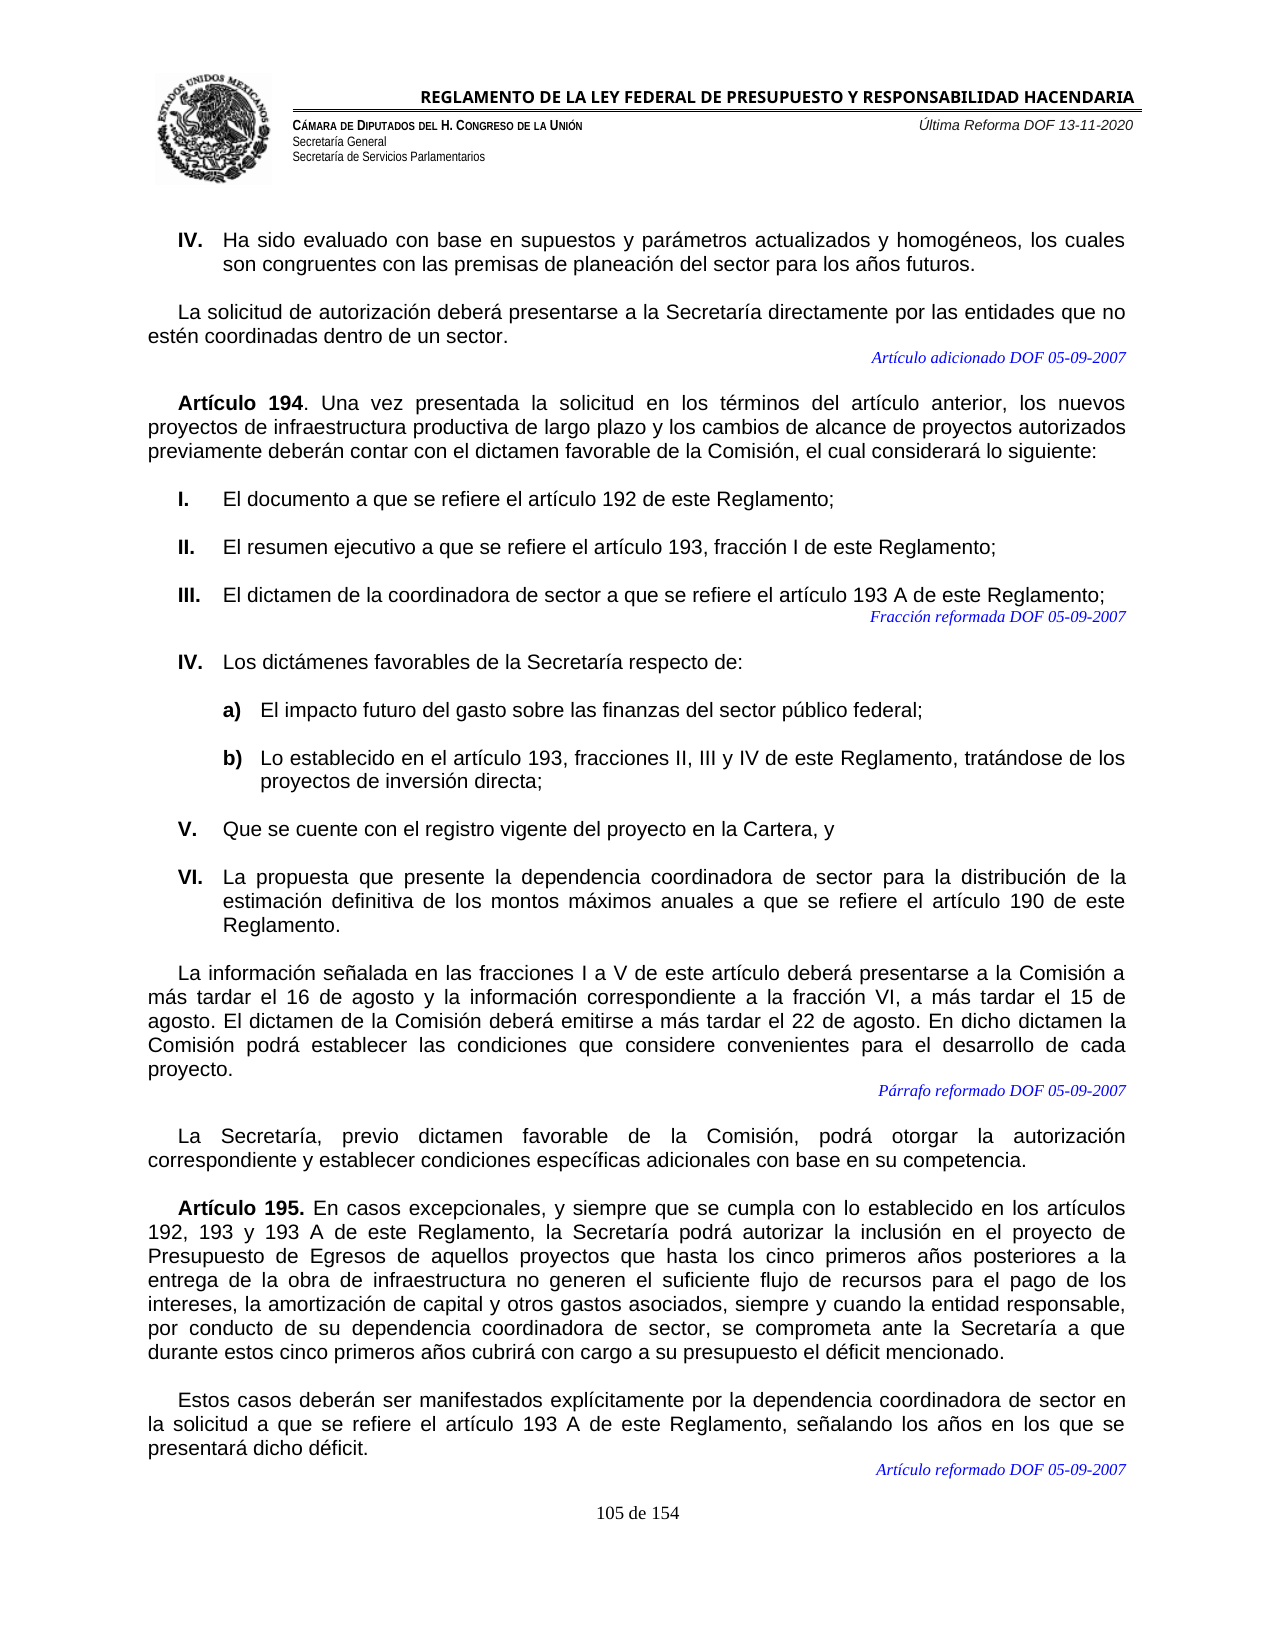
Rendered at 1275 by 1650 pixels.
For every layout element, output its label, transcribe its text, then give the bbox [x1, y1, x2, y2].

text Artículo 194. Una vez presentada la solicitud en los términos del artículo anterior, los nuevos proyectos de infraestructura productiva de largo plazo y los cambios de alcance de proyectos autorizados previamente deberán contar con el dictamen favorable de la Comisión, el cual considerará lo siguiente: [148, 391, 1127, 463]
text Estos casos deberán ser manifestados explícitamente por la dependencia coordinadora de sector en la solicitud a que se refiere el artículo 193 A de este Reglamento, señalando los años en los que se presentará dicho déficit. [148, 1387, 1127, 1459]
text III. El dictamen de la coordinadora de sector a que se refiere el artículo 193 A de este Reglamento; [178, 582, 1127, 606]
text La información señalada en las fracciones I a V de este artículo deberá presentarse a la Comisión a más tardar el 16 de agosto y la información correspondiente a la fracción VI, a más tardar el 15 de agosto. El dictamen de la Comisión deberá emitirse a más tardar el 22 de agosto. En dicho dictamen la Comisión podrá establecer las condiciones que considere convenientes para el desarrollo de cada proyecto. [148, 961, 1127, 1081]
text IV. Ha sido evaluado con base en supuestos y parámetros actualizados y homogéneos, los cuales son congruentes con las premisas de planeación del sector para los años futuros. [178, 228, 1127, 276]
text VI. La propuesta que presente la dependencia coordinadora de sector para la distribución de la estimación definitiva de los montos máximos anuales a que se refiere el artículo 190 de este Reglamento. [178, 865, 1127, 937]
text b) Lo establecido en el artículo 193, fracciones II, III y IV de este Reglamento, tratándose de los proyectos de inversión directa; [223, 745, 1127, 793]
text IV. Los dictámenes favorables de la Secretaría respecto de: [178, 649, 1127, 673]
text V. Que se cuente con el registro vigente del proyecto en la Cartera, y [178, 817, 1127, 841]
text Artículo reformado DOF 05-09-2007 [148, 1459, 1127, 1478]
text Artículo 195. En casos excepcionales, y siempre que se cumpla con lo establecido en los artículos 192, 193 y 193 A de este Reglamento, la Secretaría podrá autorizar la inclusión en el proyecto de Presupuesto de Egresos de aquellos proyectos que hasta los cinco primeros años posteriores a la entrega de la obra de infraestructura no generen el suficiente flujo de recursos para el pago de los intereses, la amortización de capital y otros gastos asociados, siempre y cuando la entidad responsable, por conducto de su dependencia coordinadora de sector, se comprometa ante la Secretaría a que durante estos cinco primeros años cubrirá con cargo a su presupuesto el déficit mencionado. [148, 1196, 1127, 1363]
text a) El impacto futuro del gasto sobre las finanzas del sector público federal; [223, 697, 1127, 721]
text I. El documento a que se refiere el artículo 192 de este Reglamento; [178, 487, 1127, 511]
text II. El resumen ejecutivo a que se refiere el artículo 193, fracción I de este Reglamento; [178, 534, 1127, 558]
text Párrafo reformado DOF 05-09-2007 [148, 1081, 1127, 1100]
text Artículo adicionado DOF 05-09-2007 [148, 348, 1127, 367]
text Fracción reformada DOF 05-09-2007 [148, 606, 1127, 626]
text La Secretaría, previo dictamen favorable de la Comisión, podrá otorgar la autorización correspondiente y establecer condiciones específicas adicionales con base en su competencia. [148, 1124, 1127, 1172]
text La solicitud de autorización deberá presentarse a la Secretaría directamente por las entidades que no estén coordinadas dentro de un sector. [148, 300, 1127, 348]
